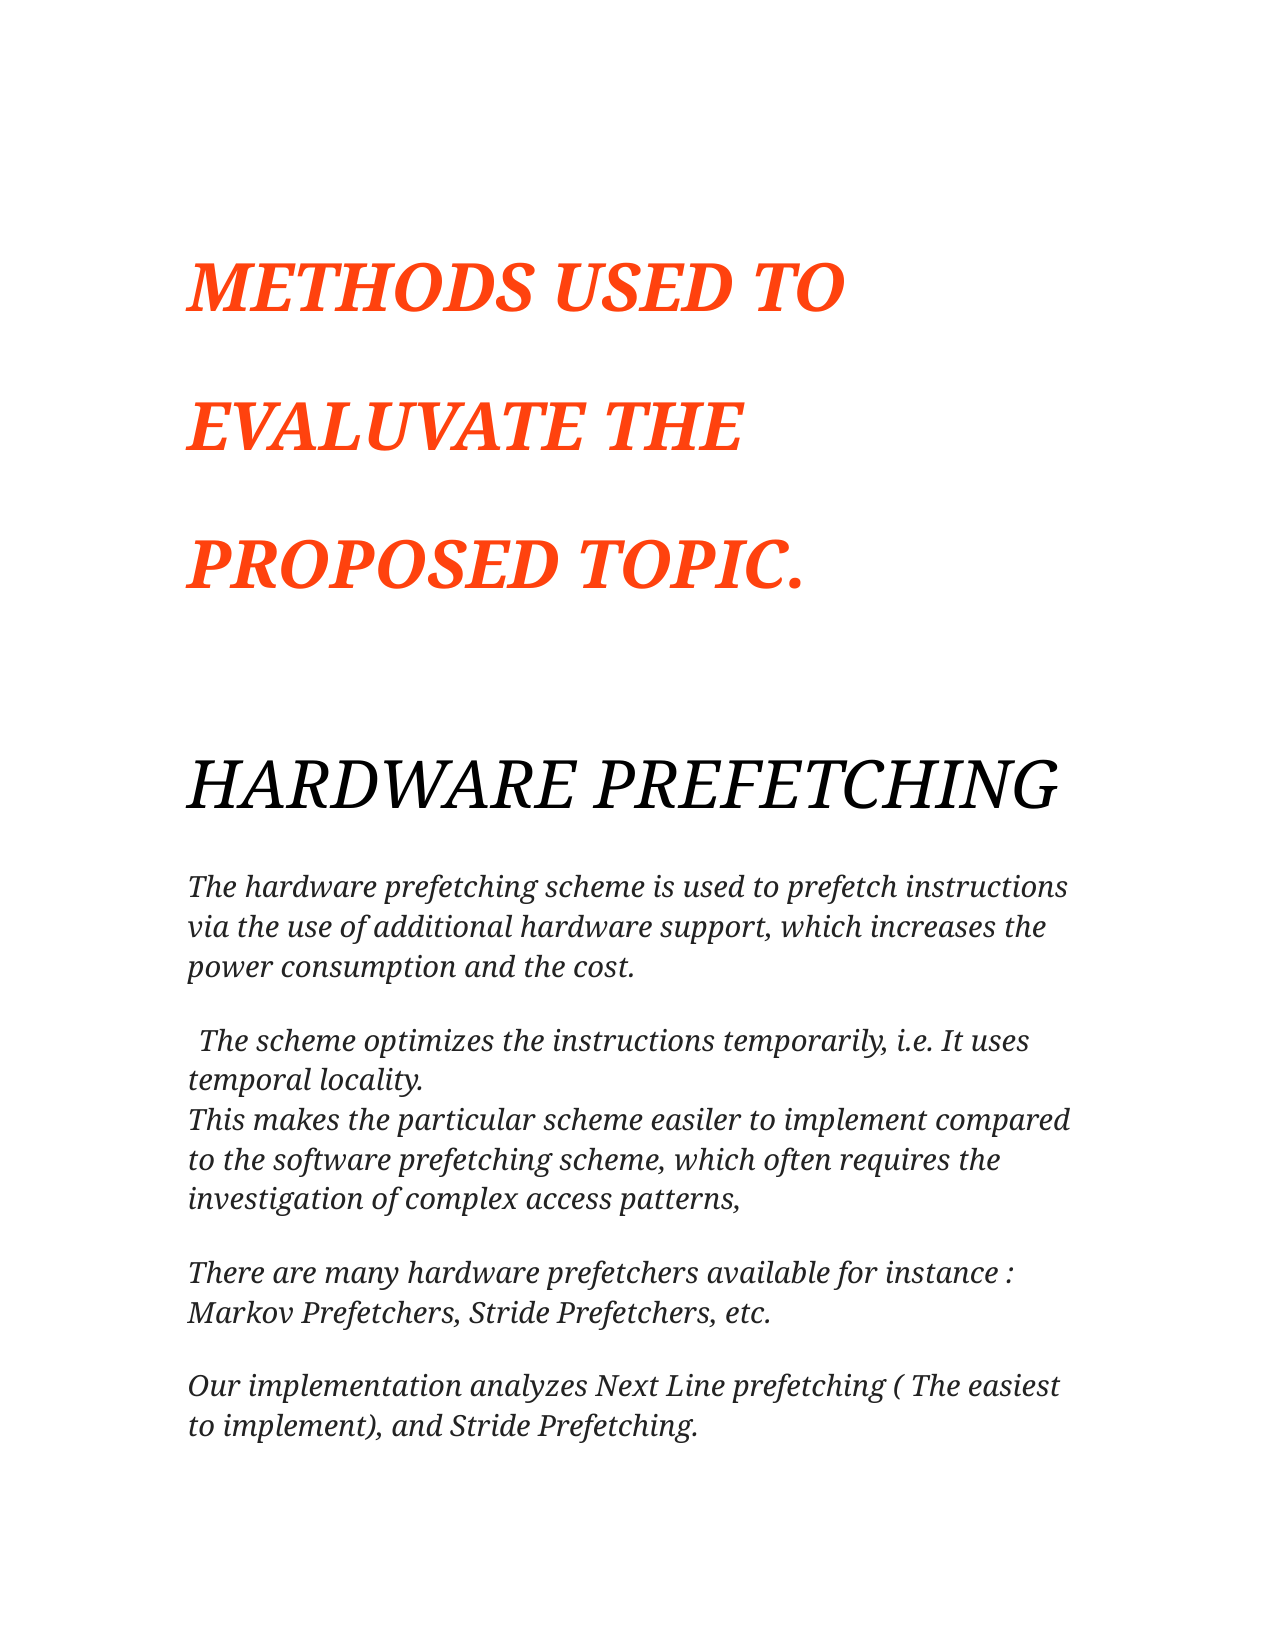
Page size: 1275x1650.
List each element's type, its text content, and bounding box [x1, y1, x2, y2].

text There are many hardware prefetchers available for instance : Markov Prefetchers, Stride Prefetchers, etc. [187, 1252, 1087, 1332]
text This makes the particular scheme easiler to implement compared to the software prefetching scheme, which often requires the investigation of complex access patterns, [187, 1099, 1087, 1218]
text METHODS USED TO EVALUVATE THE PROPOSED TOPIC. [187, 210, 1087, 608]
text The hardware prefetching scheme is used to prefetch instructions via the use of additional hardware support, which increases the power consumption and the cost. [176, 867, 1087, 986]
text Our implementation analyzes Next Line prefetching ( The easiest to implement), and Stride Prefetching. [187, 1366, 1087, 1445]
text HARDWARE PREFETCHING [187, 707, 1087, 828]
text The scheme optimizes the instructions temporarily, i.e. It uses temporal locality. [176, 1020, 1087, 1099]
